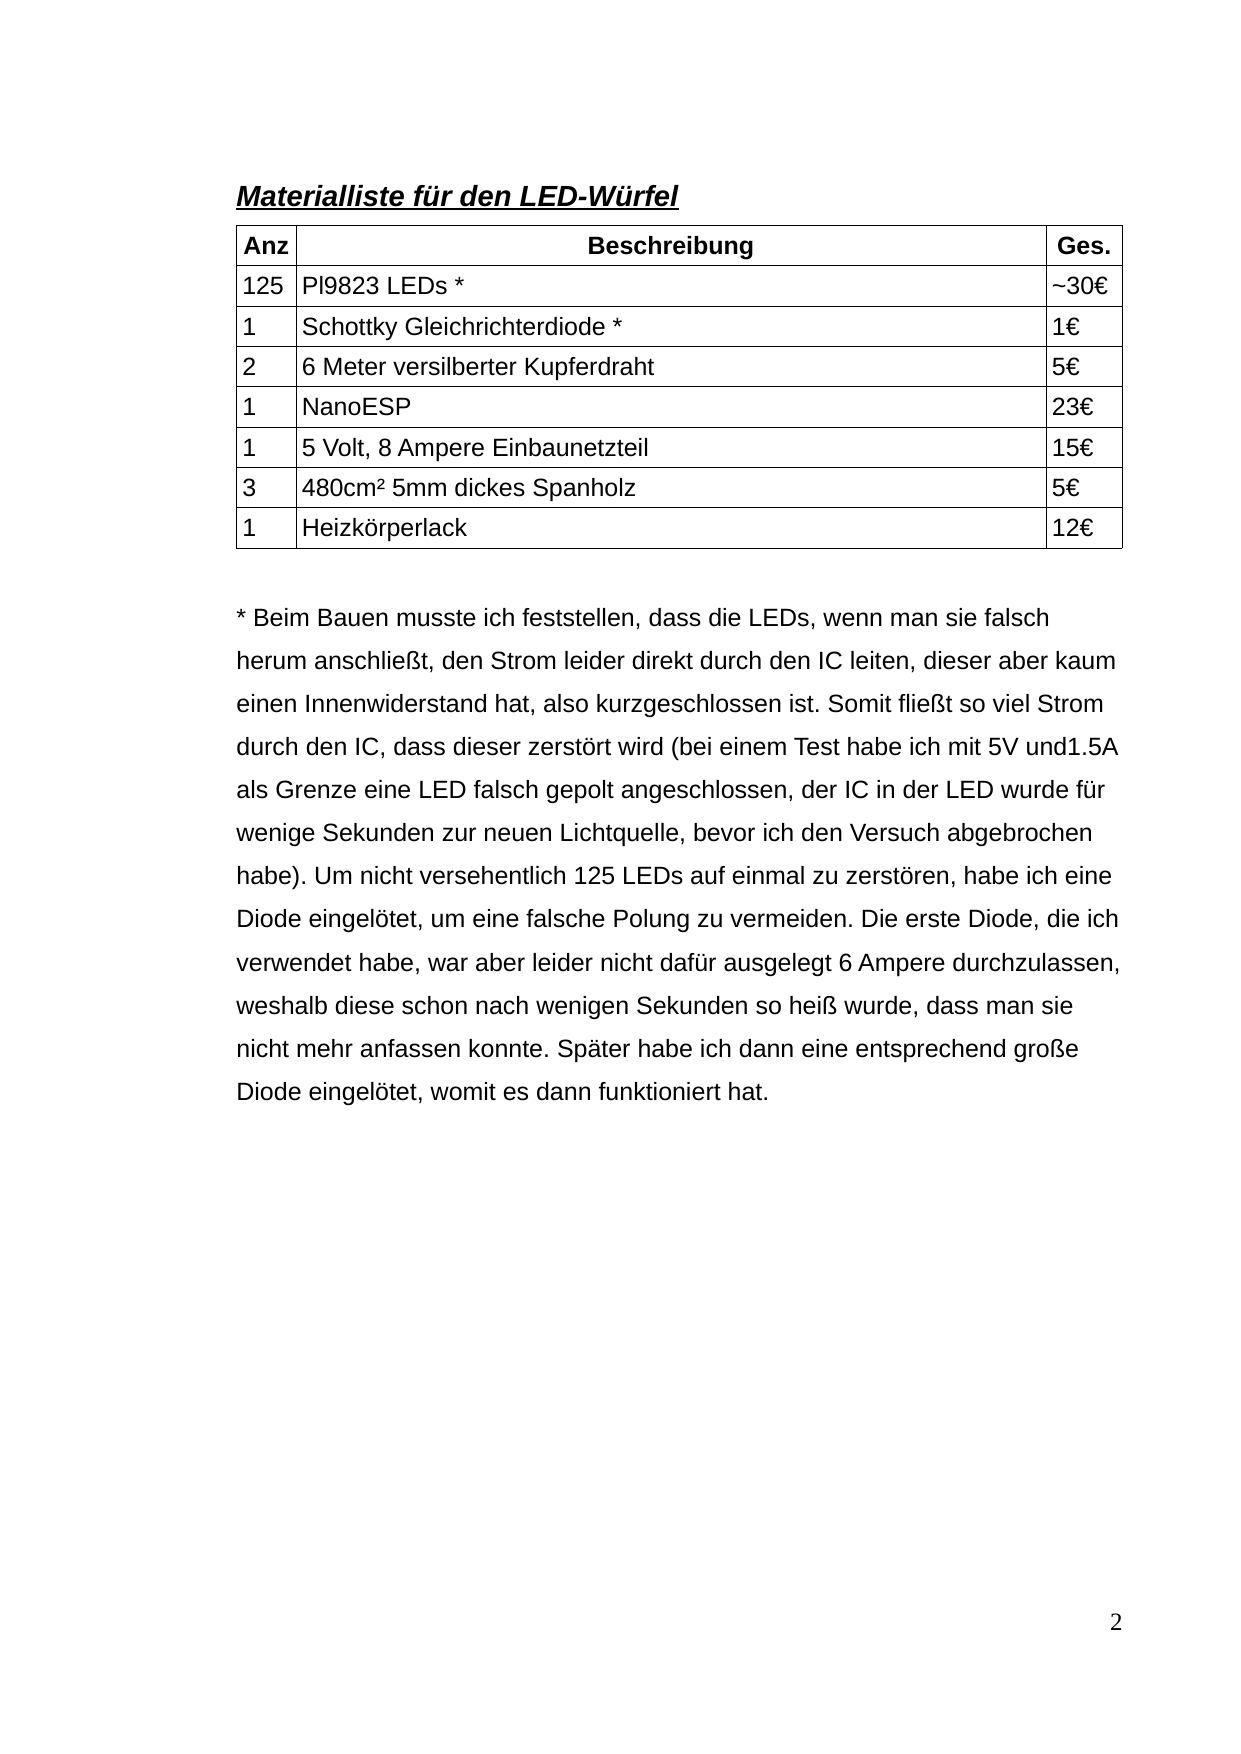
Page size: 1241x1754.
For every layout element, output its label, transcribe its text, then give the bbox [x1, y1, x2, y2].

table_cell Heizkörperlack [297, 508, 1046, 548]
table_cell 1 [237, 387, 296, 427]
table_cell 15€ [1047, 428, 1122, 467]
table_cell 23€ [1047, 387, 1122, 427]
table_cell 5 Volt, 8 Ampere Einbaunetzteil [297, 428, 1046, 467]
table_cell NanoESP [297, 387, 1046, 427]
table_cell ~30€ [1047, 266, 1122, 306]
subtitle Materialliste für den LED-Würfel [236, 179, 1122, 213]
table_cell 125 [237, 266, 296, 306]
table_cell Pl9823 LEDs * [297, 266, 1046, 306]
table_cell 5€ [1047, 468, 1122, 507]
table_header Beschreibung [297, 226, 1046, 265]
table_header Ges. [1047, 226, 1122, 265]
table_cell Schottky Gleichrichterdiode * [297, 307, 1046, 346]
table_cell 6 Meter versilberter Kupferdraht [297, 347, 1046, 386]
table_header Anz [237, 226, 296, 265]
table_cell 1 [237, 428, 296, 467]
table_cell 1 [237, 307, 296, 346]
table_cell 480cm² 5mm dickes Spanholz [297, 468, 1046, 507]
table_cell 5€ [1047, 347, 1122, 386]
table_cell 12€ [1047, 508, 1122, 548]
table_cell 1 [237, 508, 296, 548]
table_cell 3 [237, 468, 296, 507]
table_cell 2 [237, 347, 296, 386]
table_cell 1€ [1047, 307, 1122, 346]
text * Beim Bauen musste ich feststellen, dass die LEDs, wenn man sie falsch herum anschließt, den Strom leider direkt durch den IC leiten, dieser aber kaum einen Innenwiderstand hat, also kurzgeschlossen ist. Somit fließt so viel Strom durch den IC, dass dieser zerstört wird (bei einem Test habe ich mit 5V und1.5A als Grenze eine LED falsch gepolt angeschlossen, der IC in der LED wurde für wenige Sekunden zur neuen Lichtquelle, bevor ich den Versuch abgebrochen habe). Um nicht versehentlich 125 LEDs auf einmal zu zerstören, habe ich eine Diode eingelötet, um eine falsche Polung zu vermeiden. Die erste Diode, die ich verwendet habe, war aber leider nicht dafür ausgelegt 6 Ampere durchzulassen, weshalb diese schon nach wenigen Sekunden so heiß wurde, dass man sie nicht mehr anfassen konnte. Später habe ich dann eine entsprechend große Diode eingelötet, womit es dann funktioniert hat. [236, 603, 1122, 1106]
